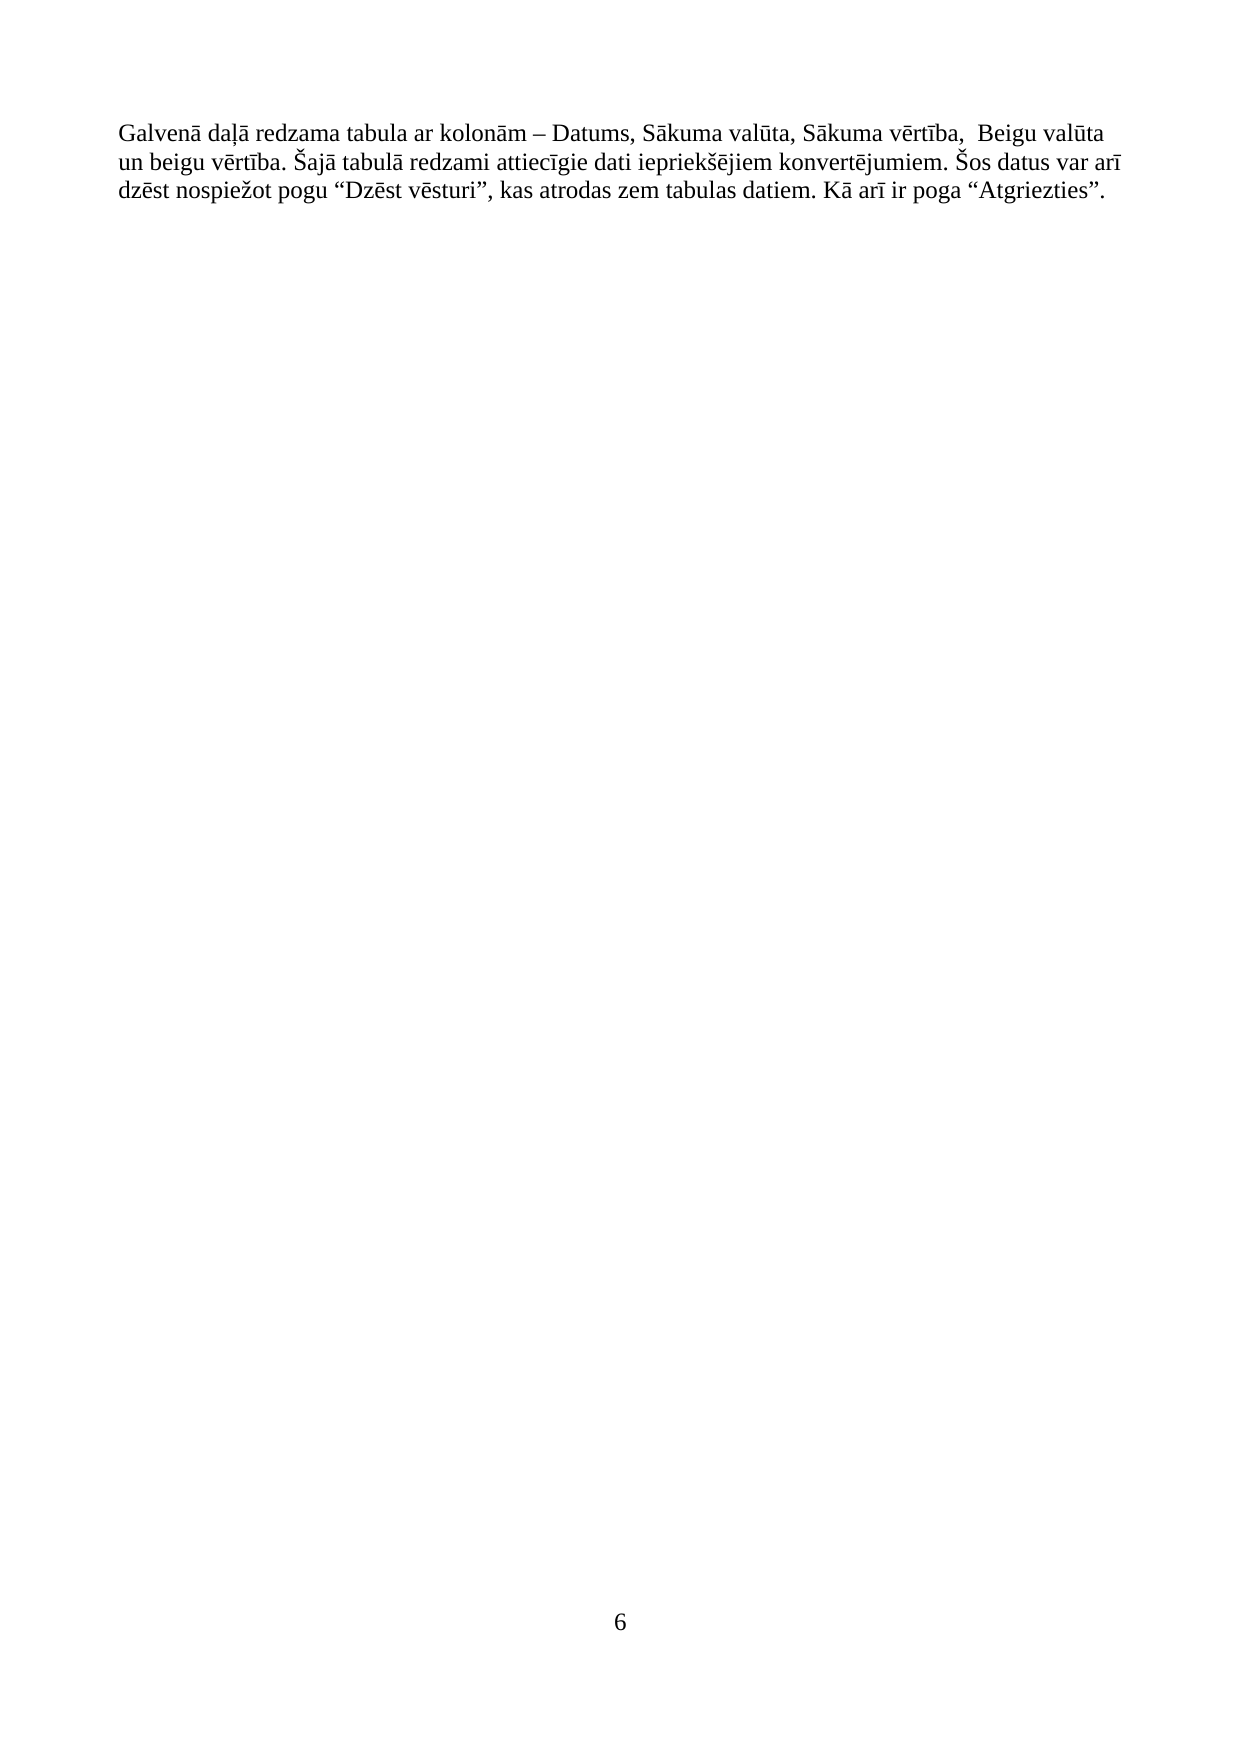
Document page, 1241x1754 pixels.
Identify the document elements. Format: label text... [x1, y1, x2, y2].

text Galvenā daļā redzama tabula ar kolonām – Datums, Sākuma valūta, Sākuma vērtība, Beigu valūta un beigu vērtība. Šajā tabulā redzami attiecīgie dati iepriekšējiem konvertējumiem. Šos datus var arī dzēst nospiežot pogu “Dzēst vēsturi”, kas atrodas zem tabulas datiem. Kā arī ir poga “Atgriezties”. [118, 118, 1122, 204]
